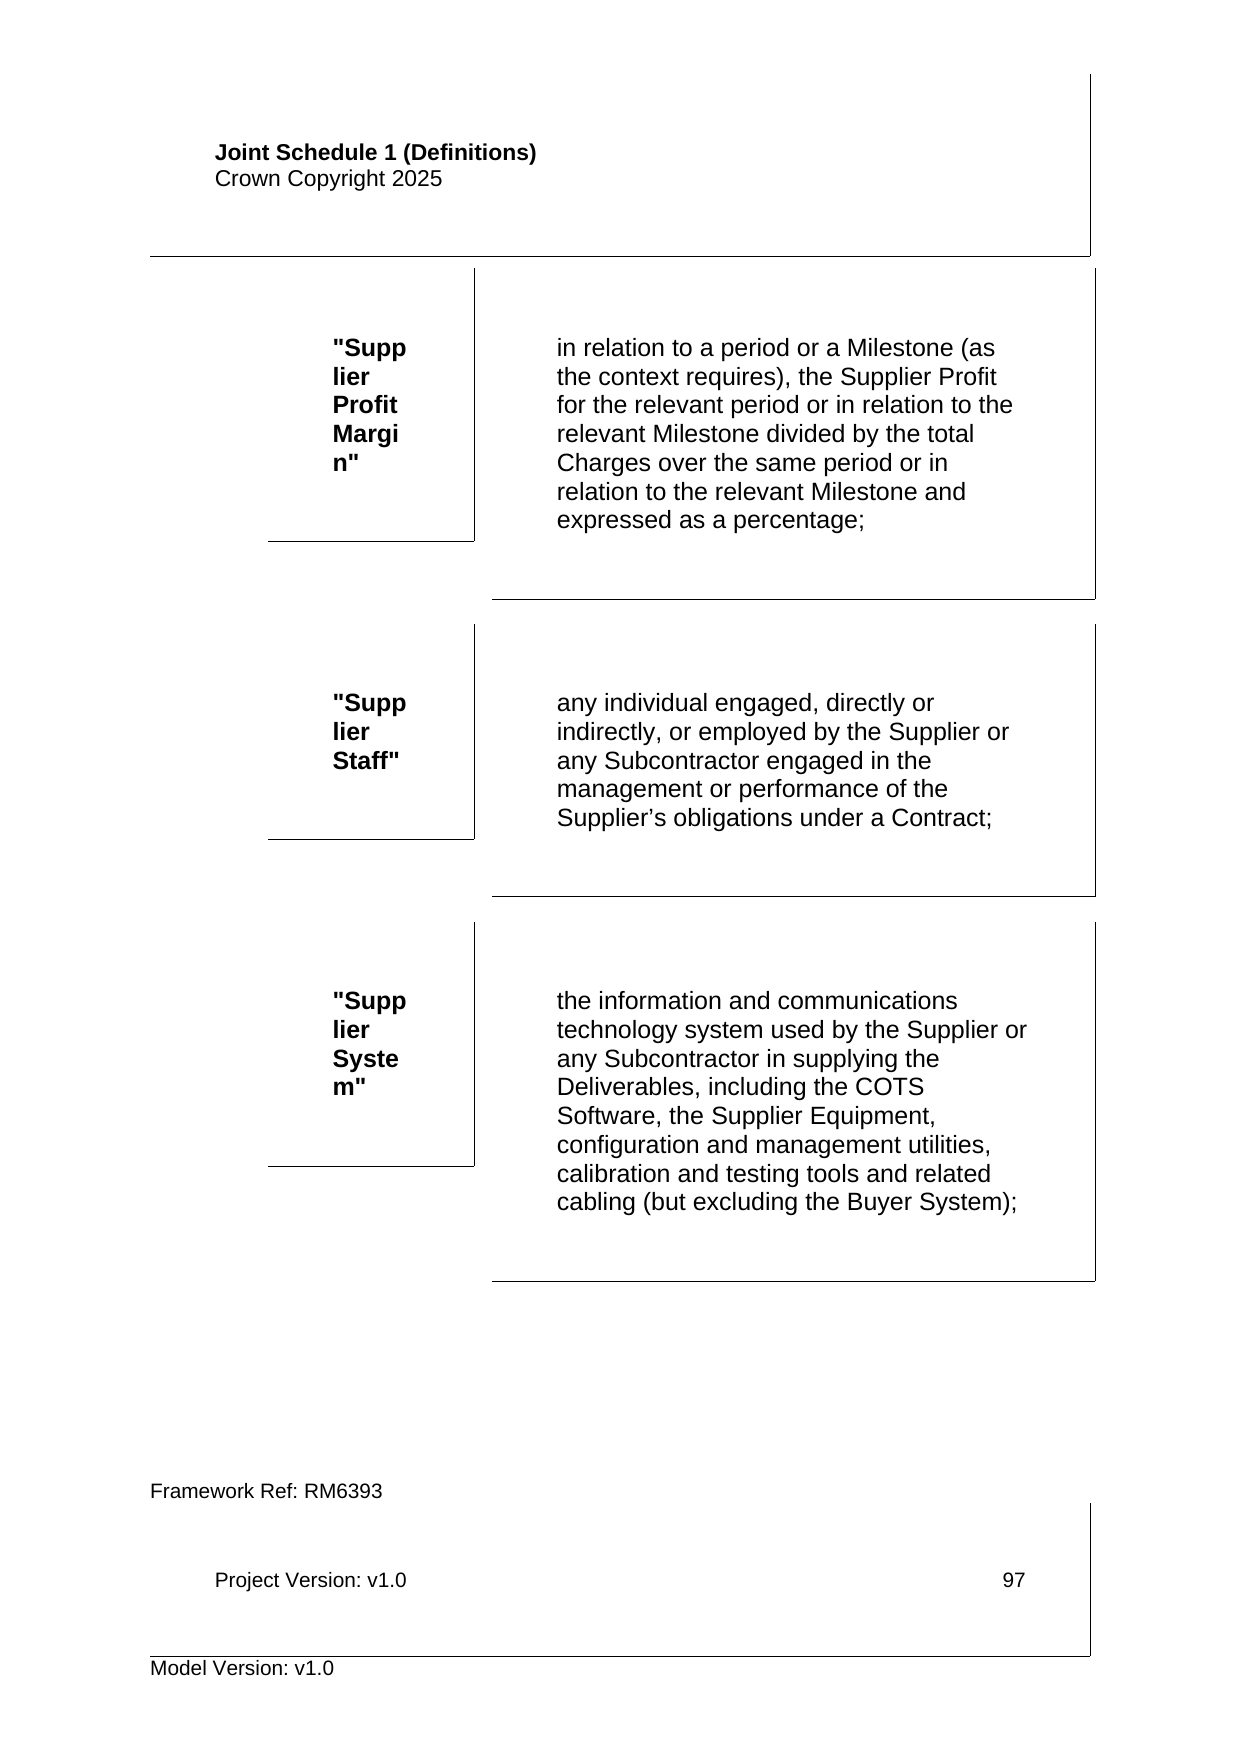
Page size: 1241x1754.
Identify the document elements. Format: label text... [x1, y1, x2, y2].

table_cell "Supplier Profit Margin" [268, 256, 474, 541]
table_cell "Supplier System" [268, 909, 474, 1166]
table_cell "Supplier Staff" [268, 611, 474, 839]
table_cell in relation to a period or a Milestone (as the context requires), the Supplier Profit for the relevant period or in relation to the relevant Milestone divided by the total Charges over the same period or in relation to the relevant Milestone and expressed as a percentage; [474, 256, 1095, 611]
table_cell the information and communications technology system used by the Supplier or any Subcontractor in supplying the Deliverables, including the COTS Software, the Supplier Equipment, configuration and management utilities, calibration and testing tools and related cabling (but excluding the Buyer System); [474, 909, 1095, 1293]
table_cell any individual engaged, directly or indirectly, or employed by the Supplier or any Subcontractor engaged in the management or performance of the Supplier’s obligations under a Contract; [474, 611, 1095, 909]
table_cell [268, 1167, 474, 1293]
table_cell [268, 840, 474, 909]
table_cell [268, 542, 474, 611]
